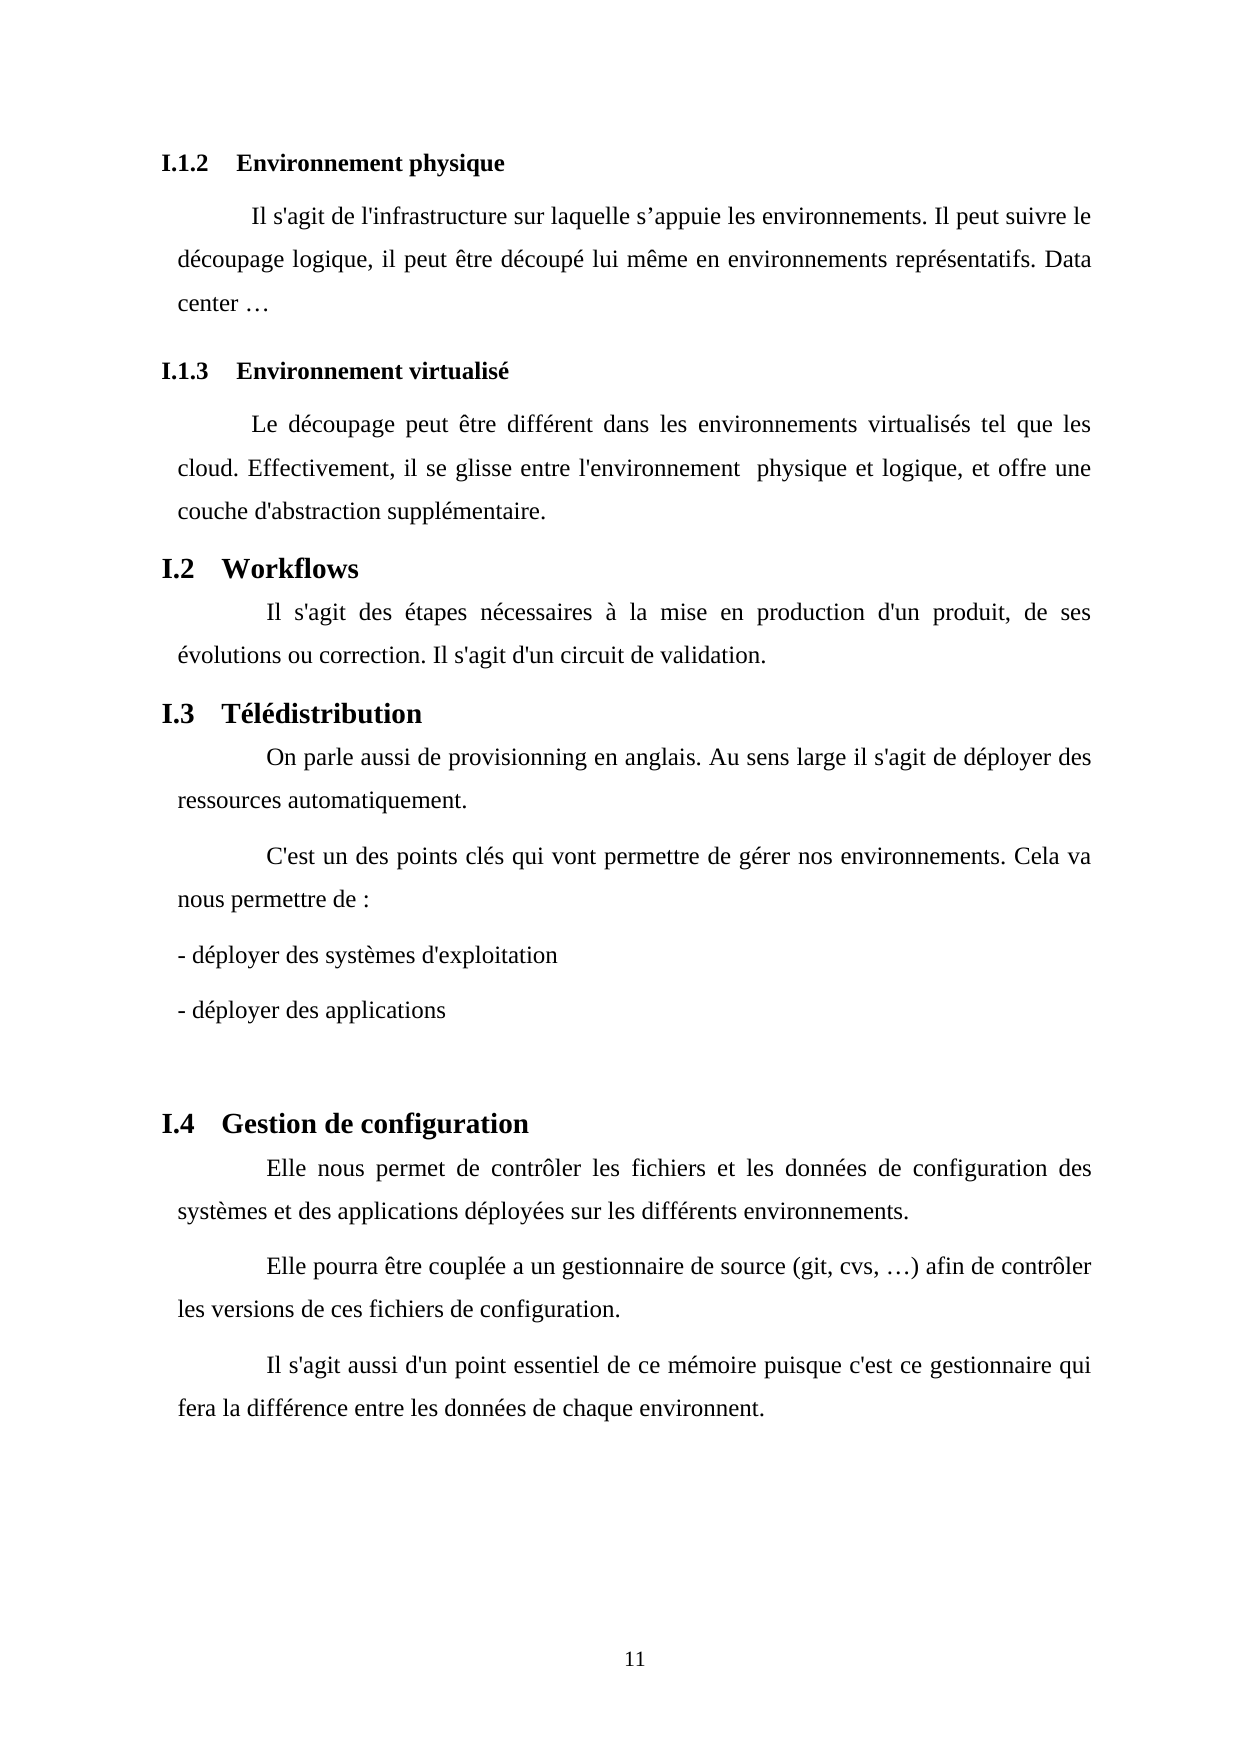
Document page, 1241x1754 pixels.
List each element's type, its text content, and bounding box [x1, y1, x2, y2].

subtitle Télédistribution [161, 696, 1092, 730]
subtitle Environnement virtualisé [161, 356, 1092, 384]
text Il s'agit aussi d'un point essentiel de ce mémoire puisque c'est ce gestionnaire qui fera la différence entre les données de chaque environnent. [177, 1350, 1092, 1422]
subtitle Gestion de configuration [161, 1107, 1092, 1140]
text Elle pourra être couplée a un gestionnaire de source (git, cvs, …) afin de contrôler les versions de ces fichiers de configuration. [177, 1251, 1092, 1323]
text C'est un des points clés qui vont permettre de gérer nos environnements. Cela va nous permettre de : [177, 841, 1092, 913]
subtitle Workflows [161, 551, 1092, 585]
text - déployer des applications [177, 995, 1092, 1024]
text Le découpage peut être différent dans les environnements virtualisés tel que les cloud. Effectivement, il se glisse entre l'environnement physique et logique, et offre une couche d'abstraction supplémentaire. [177, 409, 1092, 524]
text On parle aussi de provisionning en anglais. Au sens large il s'agit de déployer des ressources automatiquement. [177, 742, 1092, 814]
text Il s'agit des étapes nécessaires à la mise en production d'un produit, de ses évolutions ou correction. Il s'agit d'un circuit de validation. [177, 597, 1092, 669]
text Il s'agit de l'infrastructure sur laquelle s’appuie les environnements. Il peut suivre le découpage logique, il peut être découpé lui même en environnements représentatifs. Data center … [177, 201, 1092, 316]
subtitle Environnement physique [161, 148, 1092, 176]
text Elle nous permet de contrôler les fichiers et les données de configuration des systèmes et des applications déployées sur les différents environnements. [177, 1153, 1092, 1224]
text - déployer des systèmes d'exploitation [177, 940, 1092, 968]
